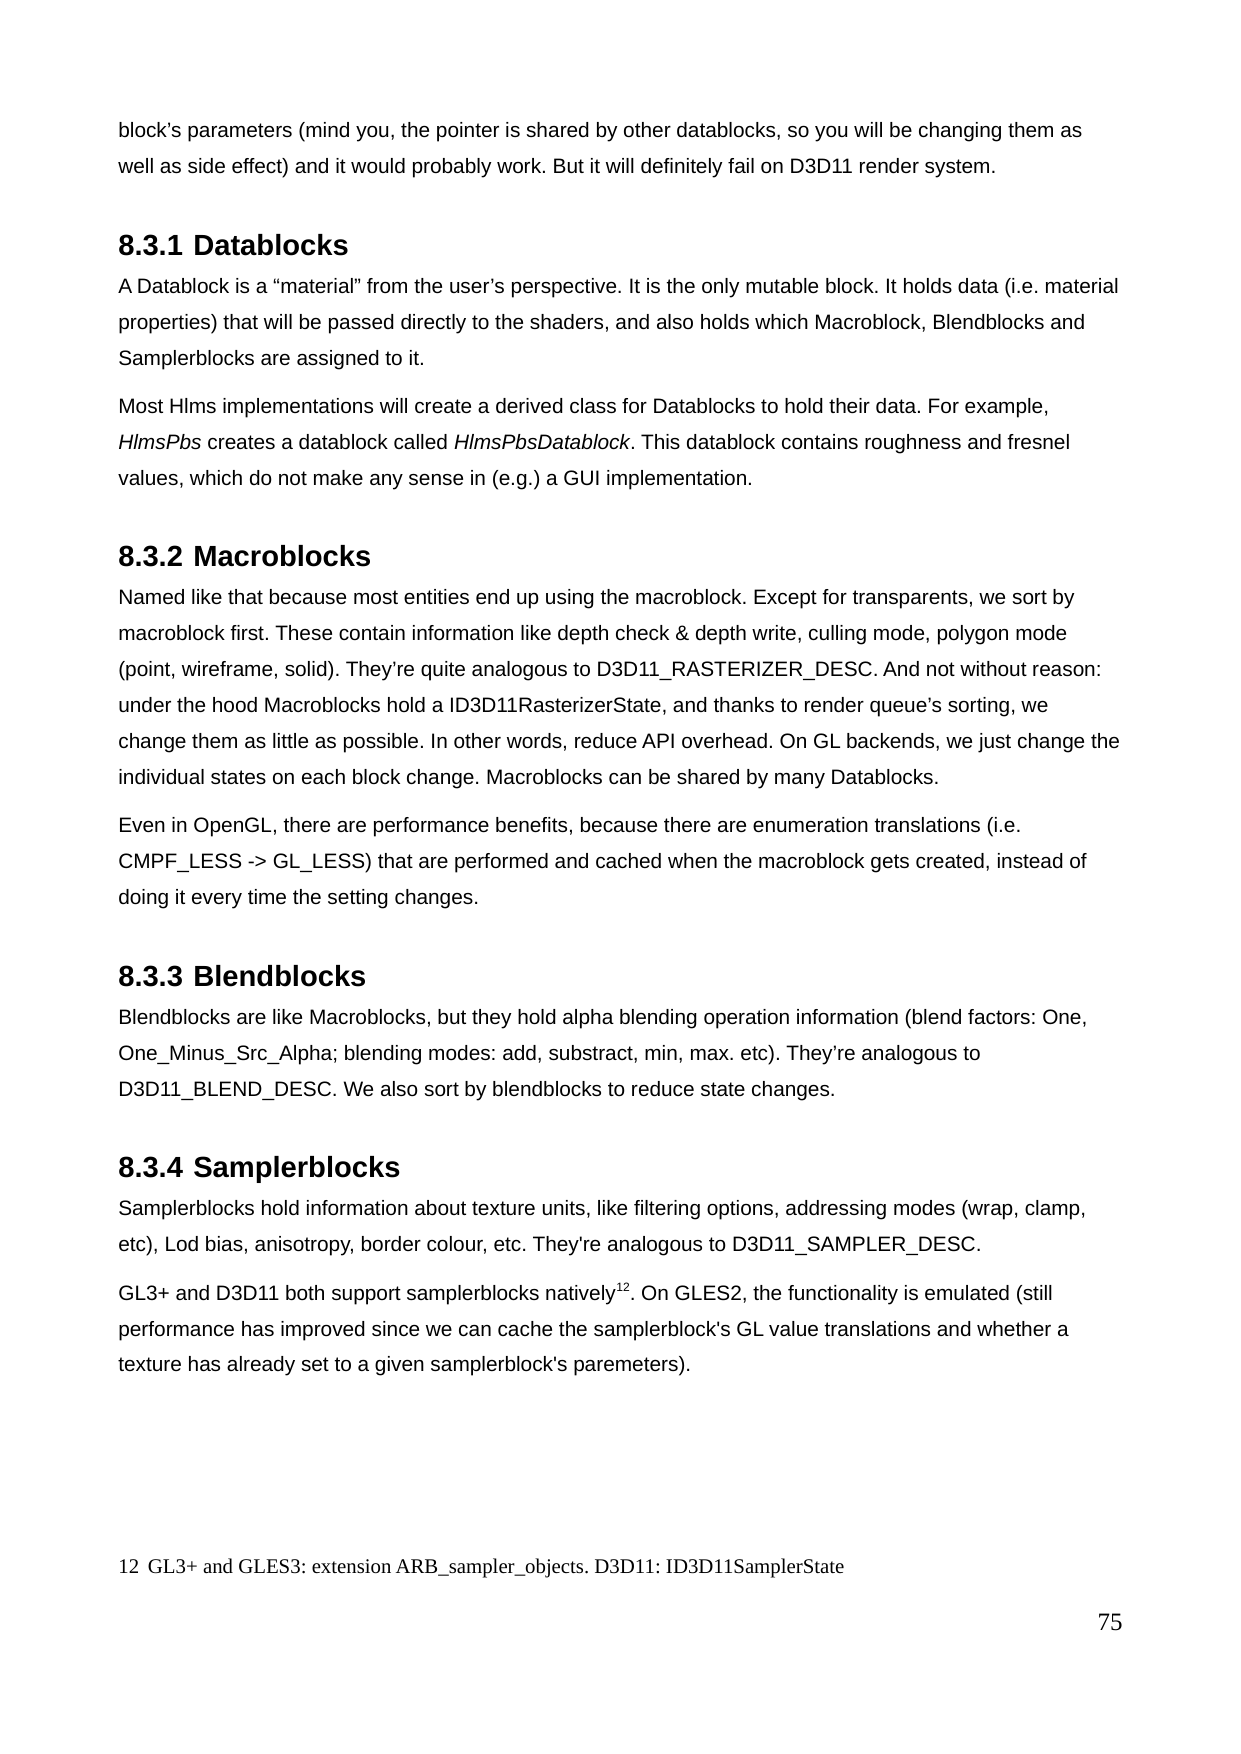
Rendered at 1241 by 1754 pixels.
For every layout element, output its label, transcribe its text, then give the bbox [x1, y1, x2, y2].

text Blendblocks are like Macroblocks, but they hold alpha blending operation information (blend factors: One, One_Minus_Src_Alpha; blending modes: add, substract, min, max. etc). They’re analogous to D3D11_BLEND_DESC. We also sort by blendblocks to reduce state changes. [118, 1005, 1122, 1101]
subtitle Macroblocks [118, 539, 1122, 573]
text A Datablock is a “material” from the user’s perspective. It is the only mutable block. It holds data (i.e. material properties) that will be passed directly to the shaders, and also holds which Macroblock, Blendblocks and Samplerblocks are assigned to it. [118, 273, 1122, 369]
text GL3+ and GLES3: extension ARB_sampler_objects. D3D11: ID3D11SamplerState [118, 1553, 1122, 1578]
subtitle Datablocks [118, 227, 1122, 261]
text GL3+ and D3D11 both support samplerblocks natively. On GLES2, the functionality is emulated (still performance has improved since we can cache the samplerblock's GL value translations and whether a texture has already set to a given samplerblock's paremeters). [118, 1280, 1122, 1376]
subtitle Blendblocks [118, 959, 1122, 992]
subtitle Samplerblocks [118, 1150, 1122, 1183]
text Most Hlms implementations will create a derived class for Datablocks to hold their data. For example, HlmsPbs creates a datablock called HlmsPbsDatablock. This datablock contains roughness and fresnel values, which do not make any sense in (e.g.) a GUI implementation. [118, 394, 1122, 490]
text Even in OpenGL, there are performance benefits, because there are enumeration translations (i.e. CMPF_LESS -> GL_LESS) that are performed and cached when the macroblock gets created, instead of doing it every time the setting changes. [118, 813, 1122, 909]
text Named like that because most entities end up using the macroblock. Except for transparents, we sort by macroblock first. These contain information like depth check & depth write, culling mode, polygon mode (point, wireframe, solid). They’re quite analogous to D3D11_RASTERIZER_DESC. And not without reason: under the hood Macroblocks hold a ID3D11RasterizerState, and thanks to render queue’s sorting, we change them as little as possible. In other words, reduce API overhead. On GL backends, we just change the individual states on each block change. Macroblocks can be shared by many Datablocks. [118, 585, 1122, 789]
text Samplerblocks hold information about texture units, like filtering options, addressing modes (wrap, clamp, etc), Lod bias, anisotropy, border colour, etc. They're analogous to D3D11_SAMPLER_DESC. [118, 1196, 1122, 1256]
text block’s parameters (mind you, the pointer is shared by other datablocks, so you will be changing them as well as side effect) and it would probably work. But it will definitely fail on D3D11 render system. [118, 118, 1122, 178]
